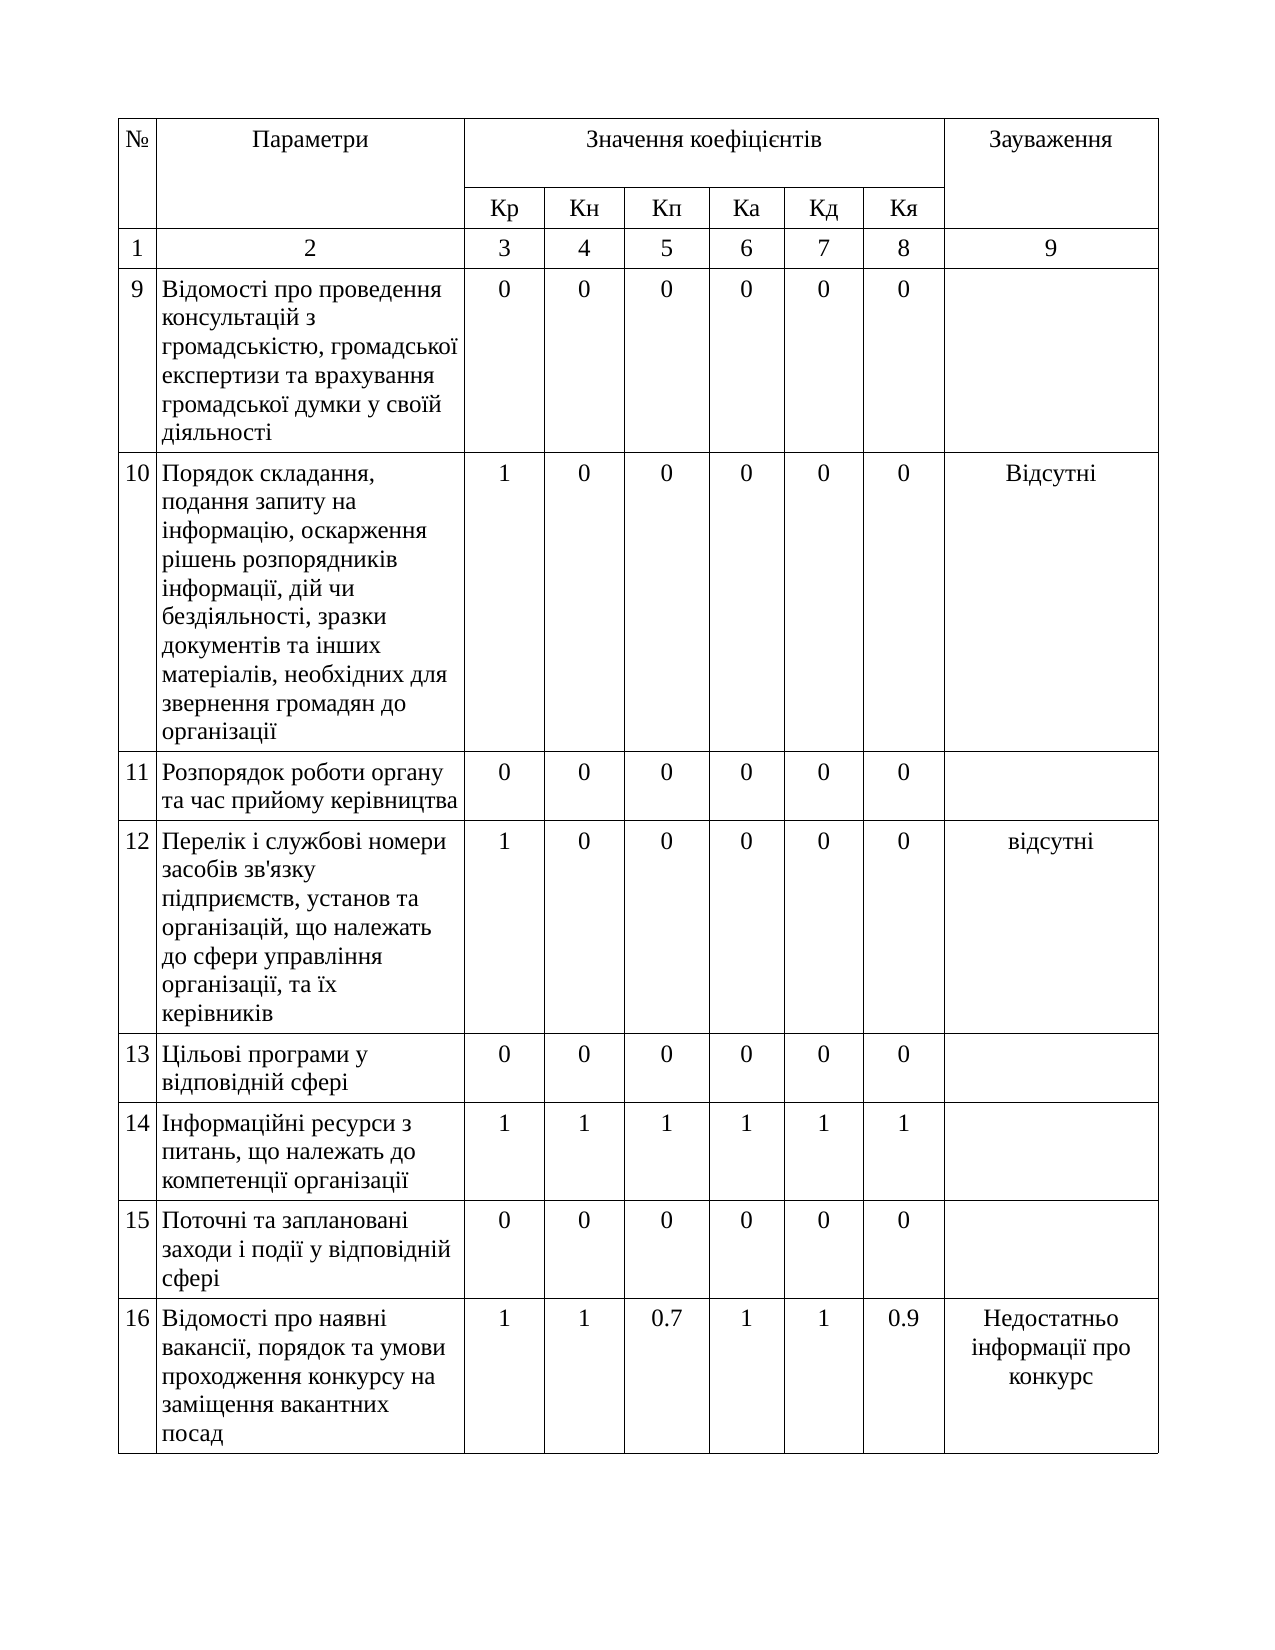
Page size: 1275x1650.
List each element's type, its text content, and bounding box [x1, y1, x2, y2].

table_cell [945, 752, 1158, 820]
table_cell 0 [864, 1201, 944, 1297]
table_cell відсутні [945, 821, 1158, 1033]
table_cell 0 [625, 821, 709, 1033]
table_cell 13 [119, 1034, 156, 1102]
table_cell 1 [545, 1299, 624, 1453]
table_cell 0 [465, 1201, 544, 1297]
table_cell Ка [710, 188, 784, 227]
table_cell 1 [119, 229, 156, 268]
table_cell 0 [785, 821, 863, 1033]
table_cell 0 [545, 453, 624, 751]
table_cell [945, 1103, 1158, 1200]
table_cell [945, 269, 1158, 452]
table_cell 0 [465, 1034, 544, 1102]
table_cell 0 [625, 269, 709, 452]
table_cell 1 [465, 453, 544, 751]
table_cell Кп [625, 188, 709, 227]
table_cell 1 [785, 1103, 863, 1200]
table_cell Розпорядок роботи органу та час прийому керівництва [157, 752, 464, 820]
table_cell Недостатньо інформації про конкурс [945, 1299, 1158, 1453]
table_cell 2 [157, 229, 464, 268]
table_cell 6 [710, 229, 784, 268]
table_cell 0 [710, 1034, 784, 1102]
table_cell 11 [119, 752, 156, 820]
table_cell 0 [710, 1201, 784, 1297]
table_cell 1 [625, 1103, 709, 1200]
table_header Значення коефіцієнтів [465, 119, 944, 187]
table_cell 1 [785, 1299, 863, 1453]
table_cell 0 [864, 453, 944, 751]
table_cell [945, 1201, 1158, 1297]
table_cell 16 [119, 1299, 156, 1453]
table_header Параметри [157, 119, 464, 227]
table_cell 0 [710, 269, 784, 452]
table_cell 7 [785, 229, 863, 268]
table_cell 5 [625, 229, 709, 268]
table_cell 0 [864, 1034, 944, 1102]
table_cell 0.9 [864, 1299, 944, 1453]
table_cell 1 [465, 821, 544, 1033]
table_cell 0 [785, 1034, 863, 1102]
table_cell 0 [625, 752, 709, 820]
table_header Зауваження [945, 119, 1158, 227]
table_cell 1 [864, 1103, 944, 1200]
table_cell 3 [465, 229, 544, 268]
table_cell 0 [710, 752, 784, 820]
table_cell Відомості про проведення консультацій з громадськістю, громадської експертизи та врахування громадської думки у своїй діяльності [157, 269, 464, 452]
table_cell 1 [465, 1103, 544, 1200]
table_cell 0 [465, 752, 544, 820]
table_cell 0 [465, 269, 544, 452]
table_cell 0 [864, 752, 944, 820]
table_cell Кн [545, 188, 624, 227]
table_cell 0 [785, 1201, 863, 1297]
table_cell 12 [119, 821, 156, 1033]
table_cell 0 [625, 1034, 709, 1102]
table_cell 0 [545, 1034, 624, 1102]
table_cell Перелік і службові номери засобів зв'язку підприємств, установ та організацій, що належать до сфери управління організації, та їх керівників [157, 821, 464, 1033]
table_cell Інформаційні ресурси з питань, що належать до компетенції організації [157, 1103, 464, 1200]
table_cell 10 [119, 453, 156, 751]
table_cell 0 [710, 453, 784, 751]
table_cell 0 [710, 821, 784, 1033]
table_cell 9 [945, 229, 1158, 268]
table_cell 4 [545, 229, 624, 268]
table_cell 0 [545, 821, 624, 1033]
table_cell 14 [119, 1103, 156, 1200]
table_cell [945, 1034, 1158, 1102]
table_cell Кд [785, 188, 863, 227]
table_cell 1 [710, 1299, 784, 1453]
table_cell 0 [545, 1201, 624, 1297]
table_cell 0 [545, 269, 624, 452]
table_cell 9 [119, 269, 156, 452]
table_cell Відомості про наявні вакансії, порядок та умови проходження конкурсу на заміщення вакантних посад [157, 1299, 464, 1453]
table_cell 0 [864, 821, 944, 1033]
table_cell 0 [864, 269, 944, 452]
table_cell 0 [785, 752, 863, 820]
table_header № [119, 119, 156, 227]
table_cell 0 [785, 453, 863, 751]
table_cell 0 [545, 752, 624, 820]
table_cell Порядок складання, подання запиту на інформацію, оскарження рішень розпорядників інформації, дій чи бездіяльності, зразки документів та інших матеріалів, необхідних для звернення громадян до організації [157, 453, 464, 751]
table_cell 15 [119, 1201, 156, 1297]
table_cell 8 [864, 229, 944, 268]
table_cell 0.7 [625, 1299, 709, 1453]
table_cell Кр [465, 188, 544, 227]
table_cell 0 [785, 269, 863, 452]
table_cell 1 [710, 1103, 784, 1200]
table_cell 0 [625, 1201, 709, 1297]
table_cell 1 [545, 1103, 624, 1200]
table_cell Відсутні [945, 453, 1158, 751]
table_cell 1 [465, 1299, 544, 1453]
table_cell Кя [864, 188, 944, 227]
table_cell Поточні та заплановані заходи і події у відповідній сфері [157, 1201, 464, 1297]
table_cell Цільові програми у відповідній сфері [157, 1034, 464, 1102]
table_cell 0 [625, 453, 709, 751]
